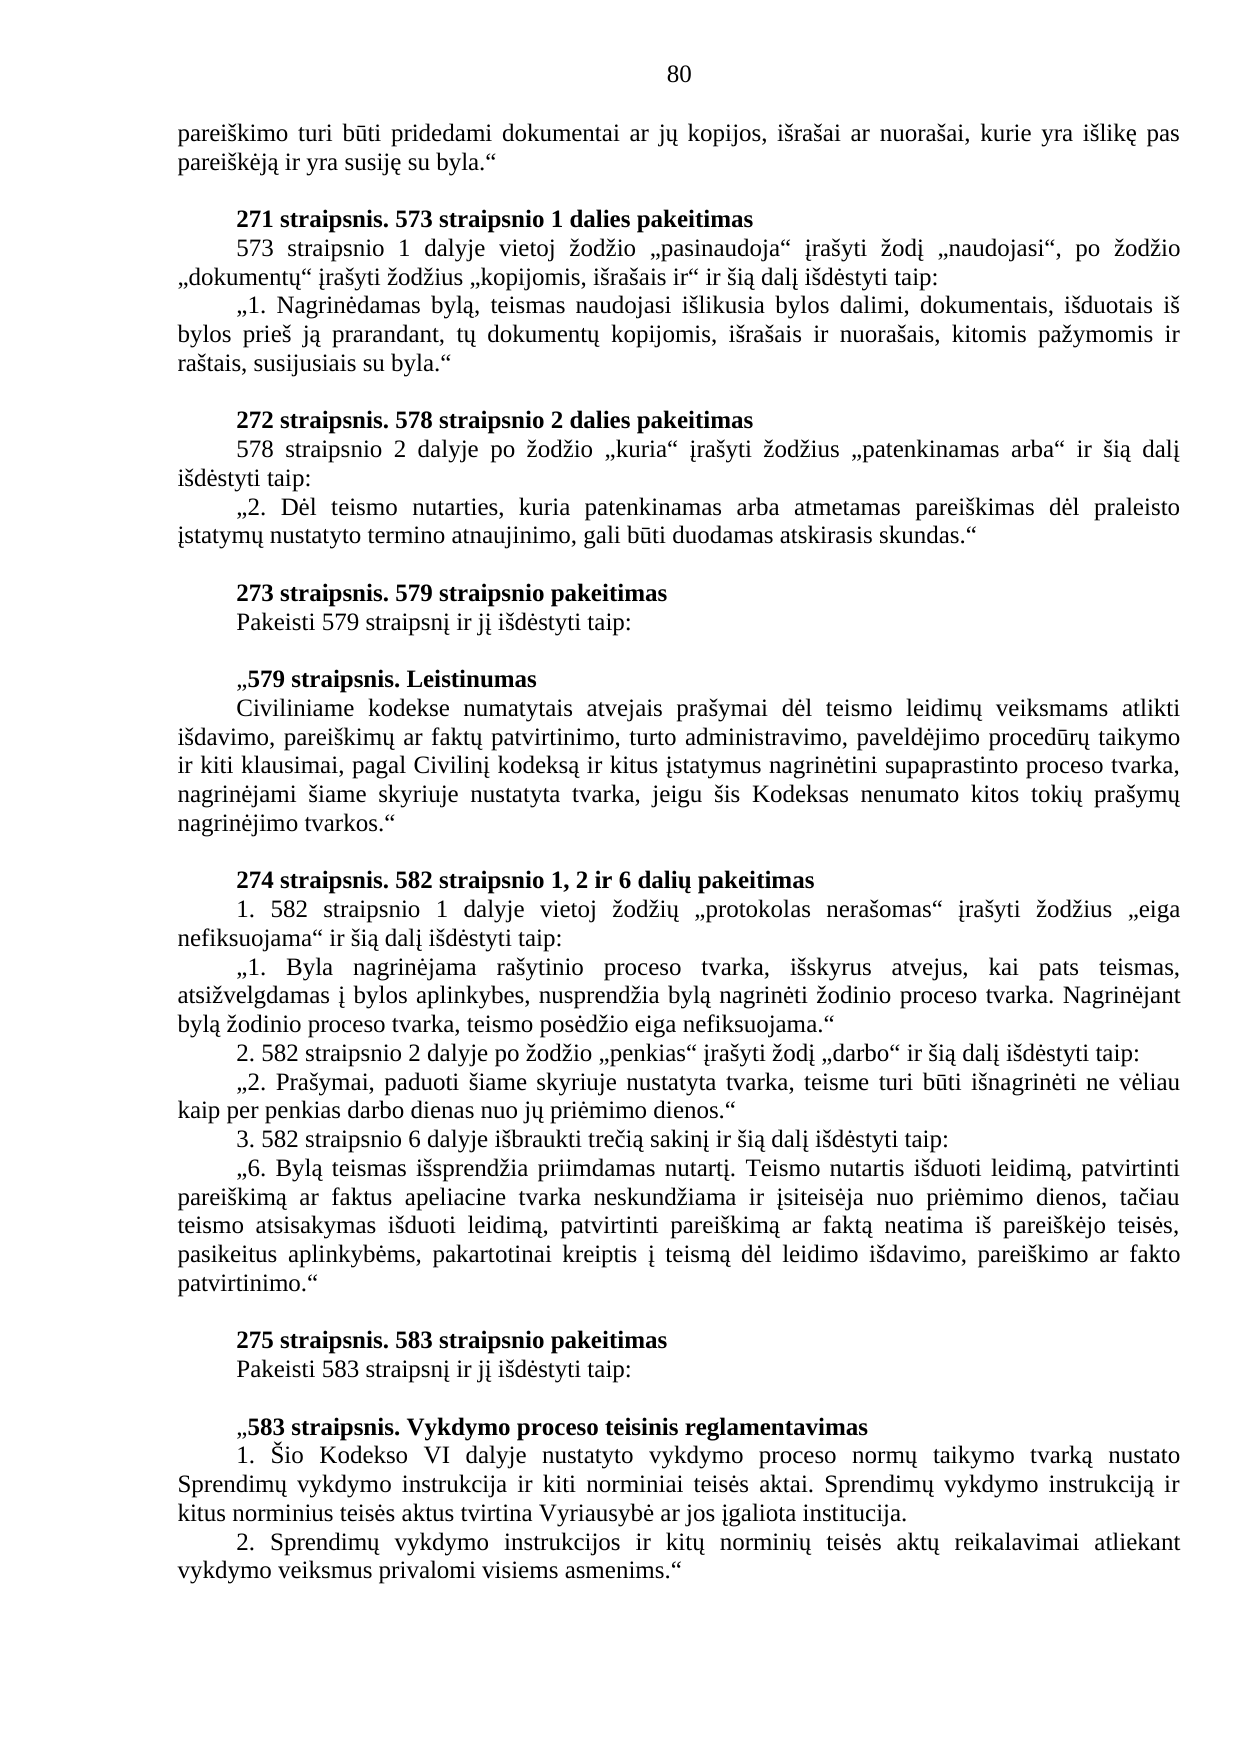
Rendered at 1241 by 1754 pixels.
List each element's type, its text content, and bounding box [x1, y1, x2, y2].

text 573 straipsnio 1 dalyje vietoj žodžio „pasinaudoja“ įrašyti žodį „naudojasi“, po žodžio „dokumentų“ įrašyti žodžius „kopijomis, išrašais ir“ ir šią dalį išdėstyti taip: [177, 233, 1181, 291]
text „2. Dėl teismo nutarties, kuria patenkinamas arba atmetamas pareiškimas dėl praleisto įstatymų nustatyto termino atnaujinimo, gali būti duodamas atskirasis skundas.“ [177, 492, 1181, 549]
text 272 straipsnis. 578 straipsnio 2 dalies pakeitimas [177, 406, 1181, 434]
text Civiliniame kodekse numatytais atvejais prašymai dėl teismo leidimų veiksmams atlikti išdavimo, pareiškimų ar faktų patvirtinimo, turto administravimo, paveldėjimo procedūrų taikymo ir kiti klausimai, pagal Civilinį kodeksą ir kitus įstatymus nagrinėtini supaprastinto proceso tvarka, nagrinėjami šiame skyriuje nustatyta tvarka, jeigu šis Kodeksas nenumato kitos tokių prašymų nagrinėjimo tvarkos.“ [177, 693, 1181, 837]
text 1. 582 straipsnio 1 dalyje vietoj žodžių „protokolas nerašomas“ įrašyti žodžius „eiga nefiksuojama“ ir šią dalį išdėstyti taip: [177, 894, 1181, 952]
text Pakeisti 579 straipsnį ir jį išdėstyti taip: [177, 607, 1181, 636]
text 3. 582 straipsnio 6 dalyje išbraukti trečią sakinį ir šią dalį išdėstyti taip: [177, 1124, 1181, 1153]
text pareiškimo turi būti pridedami dokumentai ar jų kopijos, išrašai ar nuorašai, kurie yra išlikę pas pareiškėją ir yra susiję su byla.“ [177, 118, 1181, 176]
text 273 straipsnis. 579 straipsnio pakeitimas [177, 578, 1181, 607]
text „1. Byla nagrinėjama rašytinio proceso tvarka, išskyrus atvejus, kai pats teismas, atsižvelgdamas į bylos aplinkybes, nusprendžia bylą nagrinėti žodinio proceso tvarka. Nagrinėjant bylą žodinio proceso tvarka, teismo posėdžio eiga nefiksuojama.“ [177, 952, 1181, 1038]
text 275 straipsnis. 583 straipsnio pakeitimas [177, 1326, 1181, 1354]
text „583 straipsnis. Vykdymo proceso teisinis reglamentavimas [236, 1412, 1181, 1441]
text 274 straipsnis. 582 straipsnio 1, 2 ir 6 dalių pakeitimas [236, 866, 1181, 894]
text „579 straipsnis. Leistinumas [177, 664, 1181, 693]
text „2. Prašymai, paduoti šiame skyriuje nustatyta tvarka, teisme turi būti išnagrinėti ne vėliau kaip per penkias darbo dienas nuo jų priėmimo dienos.“ [177, 1067, 1181, 1124]
text 2. Sprendimų vykdymo instrukcijos ir kitų norminių teisės aktų reikalavimai atliekant vykdymo veiksmus privalomi visiems asmenims.“ [177, 1527, 1181, 1584]
text 2. 582 straipsnio 2 dalyje po žodžio „penkias“ įrašyti žodį „darbo“ ir šią dalį išdėstyti taip: [177, 1038, 1181, 1067]
text 1. Šio Kodekso VI dalyje nustatyto vykdymo proceso normų taikymo tvarką nustato Sprendimų vykdymo instrukcija ir kiti norminiai teisės aktai. Sprendimų vykdymo instrukciją ir kitus norminius teisės aktus tvirtina Vyriausybė ar jos įgaliota institucija. [177, 1441, 1181, 1527]
text Pakeisti 583 straipsnį ir jį išdėstyti taip: [177, 1354, 1181, 1383]
text „1. Nagrinėdamas bylą, teismas naudojasi išlikusia bylos dalimi, dokumentais, išduotais iš bylos prieš ją prarandant, tų dokumentų kopijomis, išrašais ir nuorašais, kitomis pažymomis ir raštais, susijusiais su byla.“ [177, 291, 1181, 377]
text 271 straipsnis. 573 straipsnio 1 dalies pakeitimas [177, 204, 1181, 233]
text 578 straipsnio 2 dalyje po žodžio „kuria“ įrašyti žodžius „patenkinamas arba“ ir šią dalį išdėstyti taip: [177, 434, 1181, 492]
text „6. Bylą teismas išsprendžia priimdamas nutartį. Teismo nutartis išduoti leidimą, patvirtinti pareiškimą ar faktus apeliacine tvarka neskundžiama ir įsiteisėja nuo priėmimo dienos, tačiau teismo atsisakymas išduoti leidimą, patvirtinti pareiškimą ar faktą neatima iš pareiškėjo teisės, pasikeitus aplinkybėms, pakartotinai kreiptis į teismą dėl leidimo išdavimo, pareiškimo ar fakto patvirtinimo.“ [177, 1153, 1181, 1297]
